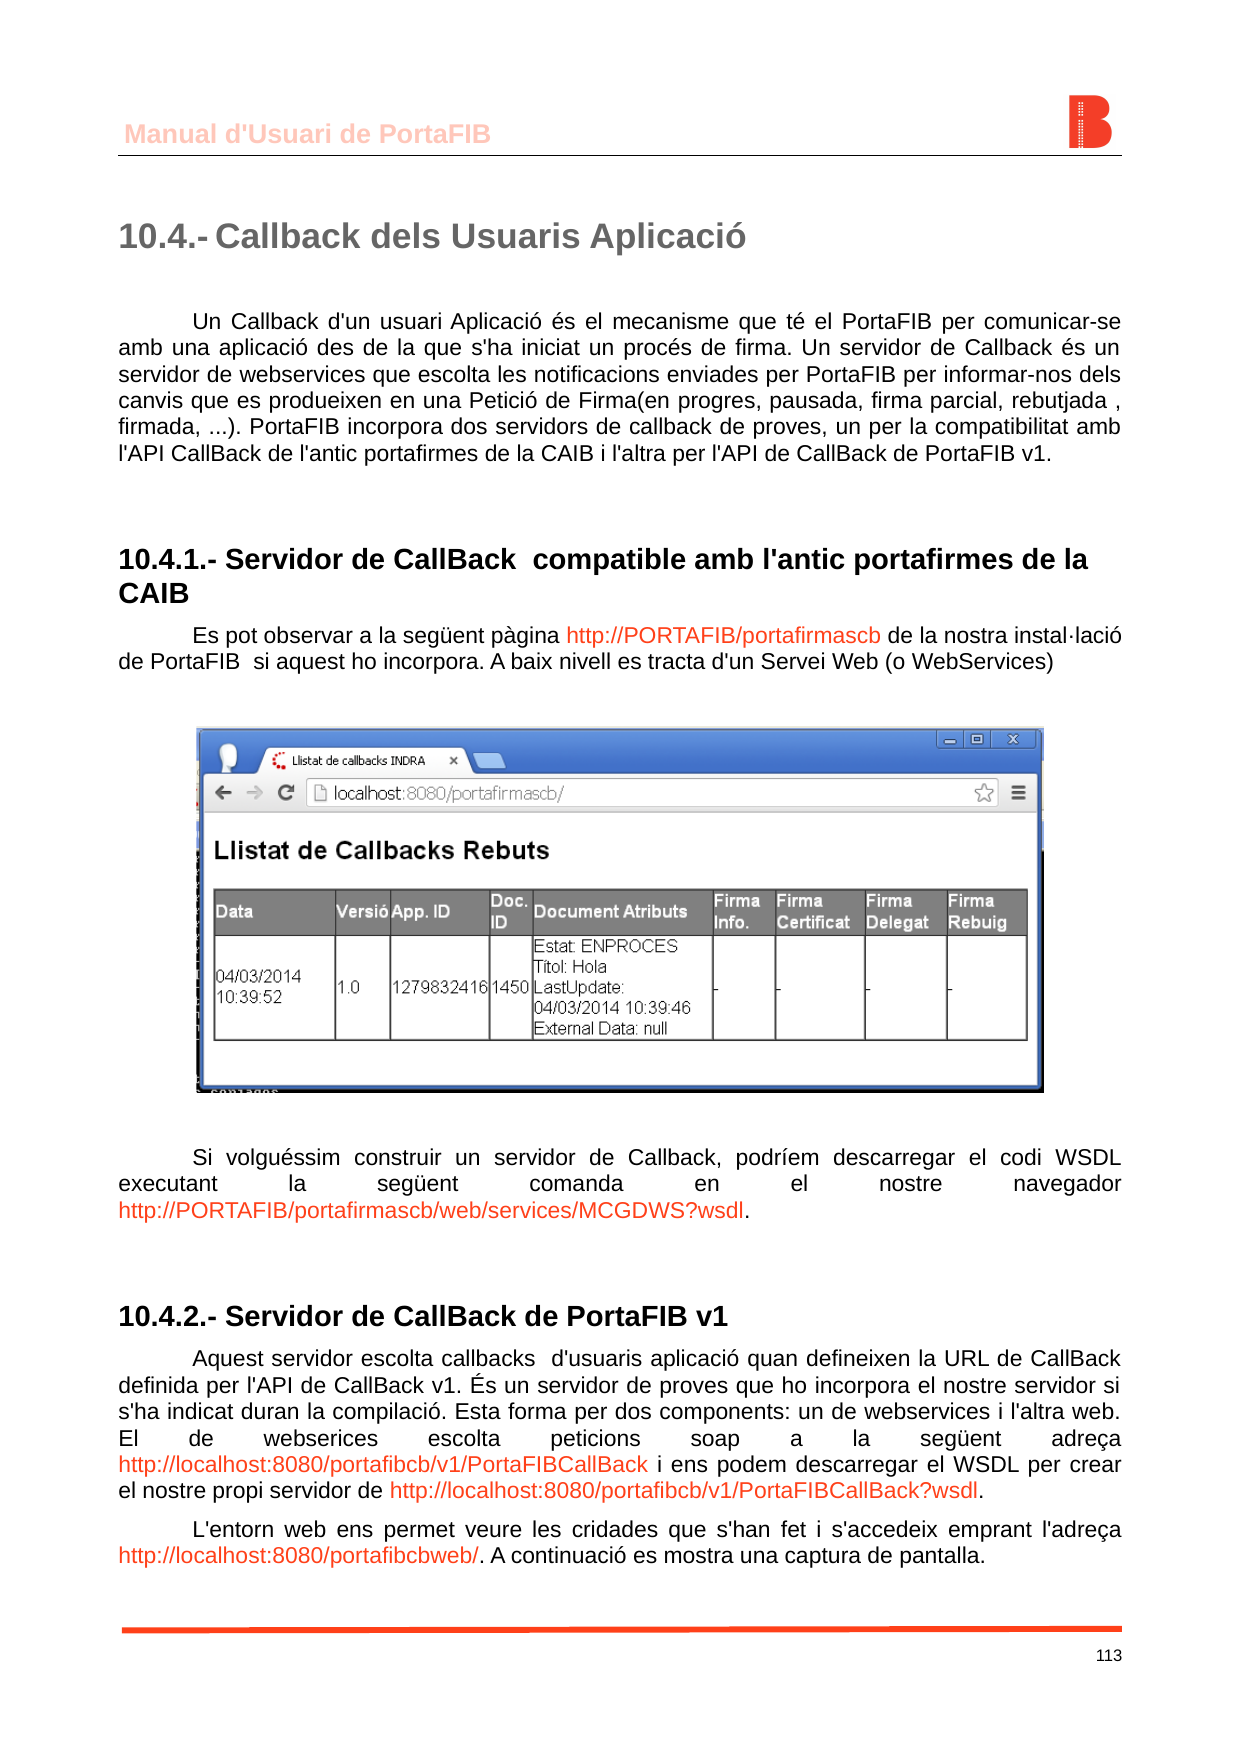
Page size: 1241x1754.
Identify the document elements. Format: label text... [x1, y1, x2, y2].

text Un Callback d'un usuari Aplicació és el mecanisme que té el PortaFIB per comunicar-se amb una aplicació des de la que s'ha iniciat un procés de firma. Un servidor de Callback és un servidor de webservices que escolta les notificacions enviades per PortaFIB per informar-nos dels canvis que es produeixen en una Petició de Firma(en progres, pausada, firma parcial, rebutjada , firmada, ...). PortaFIB incorpora dos servidors de callback de proves, un per la compatibilitat amb l'API CallBack de l'antic portafirmes de la CAIB i l'altra per l'API de CallBack de PortaFIB v1. [118, 308, 1122, 466]
text L'entorn web ens permet veure les cridades que s'han fet i s'accedeix emprant l'adreça http://localhost:8080/portafibcbweb/. A continuació es mostra una captura de pantalla. [118, 1516, 1122, 1569]
picture [1063, 94, 1117, 150]
text Aquest servidor escolta callbacks d'usuaris aplicació quan defineixen la URL de CallBack definida per l'API de CallBack v1. És un servidor de proves que ho incorpora el nostre servidor si s'ha indicat duran la compilació. Esta forma per dos components: un de webservices i l'altra web. El de webserices escolta peticions soap a la següent adreça http://localhost:8080/portafibcb/v1/PortaFIBCallBack i ens podem descarregar el WSDL per crear el nostre propi servidor de http://localhost:8080/portafibcb/v1/PortaFIBCallBack?wsdl. [118, 1345, 1122, 1503]
subtitle Callback dels Usuaris Aplicació [118, 216, 1122, 256]
subtitle Servidor de CallBack compatible amb l'antic portafirmes de la CAIB [118, 542, 1122, 609]
subtitle Servidor de CallBack de PortaFIB v1 [118, 1299, 1122, 1333]
picture [196, 726, 1044, 1093]
text Es pot observar a la següent pàgina http://PORTAFIB/portafirmascb de la nostra instal·lació de PortaFIB si aquest ho incorpora. A baix nivell es tracta d'un Servei Web (o WebServices) [118, 622, 1122, 674]
text Si volguéssim construir un servidor de Callback, podríem descarregar el codi WSDL executant la següent comanda en el nostre navegador http://PORTAFIB/portafirmascb/web/services/MCGDWS?wsdl. [118, 1144, 1122, 1223]
